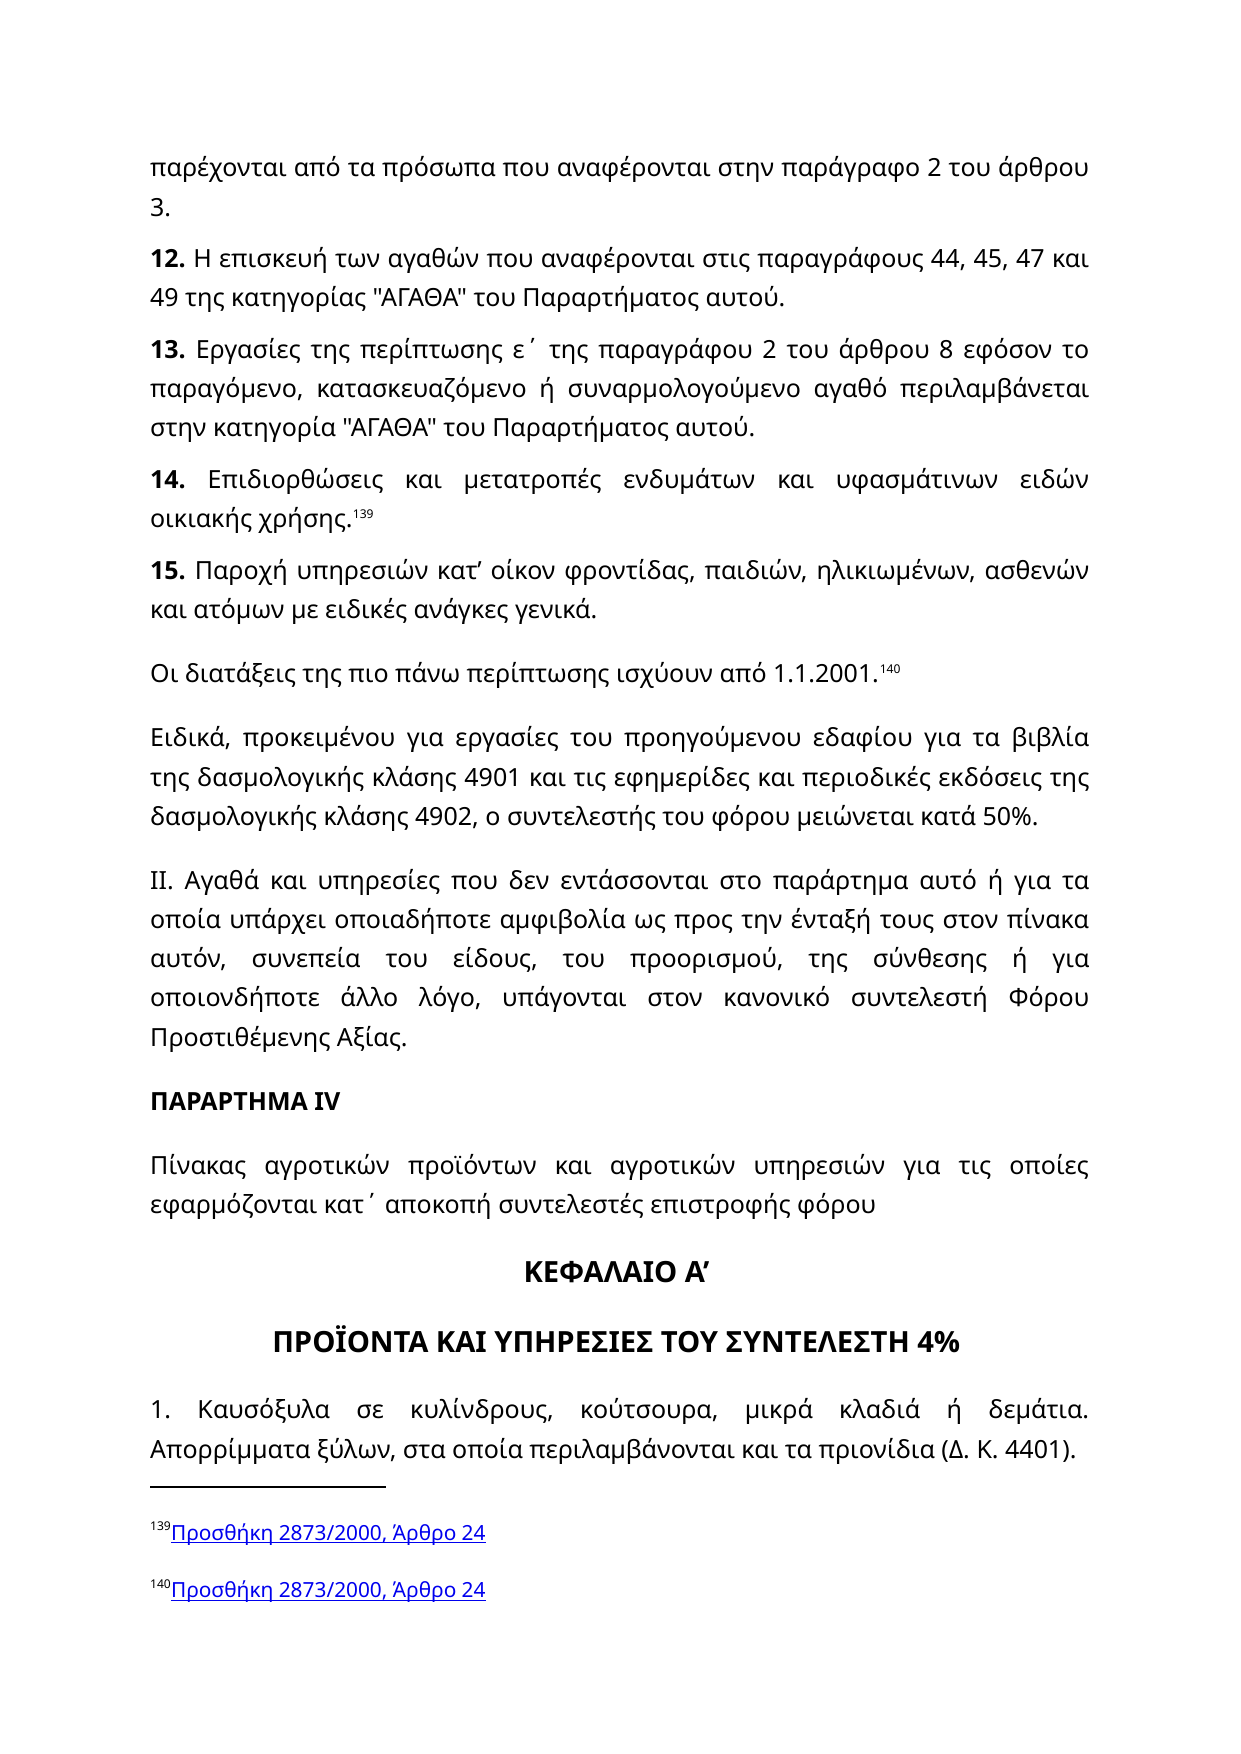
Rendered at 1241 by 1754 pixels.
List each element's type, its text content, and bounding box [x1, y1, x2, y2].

text 13. Εργασίες της περίπτωσης ε΄ της παραγράφου 2 του άρθρου 8 εφόσον το παραγόμενο, κατασκευαζόμενο ή συναρμολογούμενο αγαθό περιλαμβάνεται στην κατηγορία "ΑΓΑΘΑ" του Παραρτήματος αυτού. [150, 332, 1090, 444]
text Προσθήκη 2873/2000, Άρθρο 24 [150, 1576, 1090, 1604]
text Πίνακας αγροτικών προϊόντων και αγροτικών υπηρεσιών για τις οποίες εφαρμόζονται κατ΄ αποκοπή συντελεστές επιστροφής φόρου [150, 1147, 1090, 1221]
subtitle ΚΕΦΑΛΑΙΟ Α’ [150, 1251, 1090, 1291]
text Προσθήκη 2873/2000, Άρθρο 24 [150, 1518, 1090, 1546]
text 1. Καυσόξυλα σε κυλίνδρους, κούτσουρα, μικρά κλαδιά ή δεμάτια. Απορρίμματα ξύλων, στα οποία περιλαμβάνονται και τα πριονίδια (Δ. Κ. 4401). [150, 1392, 1090, 1465]
text ΠΑΡΑΡΤΗΜΑ IV [150, 1083, 1090, 1117]
text Ειδικά, προκειμένου για εργασίες του προηγούμενου εδαφίου για τα βιβλία της δασμολογικής κλάσης 4901 και τις εφημερίδες και περιοδικές εκδόσεις της δασμολογικής κλάσης 4902, ο συντελεστής του φόρου μειώνεται κατά 50%. [150, 720, 1090, 832]
text 12. Η επισκευή των αγαθών που αναφέρονται στις παραγράφους 44, 45, 47 και 49 της κατηγορίας "ΑΓΑΘΑ" του Παραρτήματος αυτού. [150, 241, 1090, 314]
subtitle ΠΡΟΪΟΝΤΑ ΚΑΙ ΥΠΗΡΕΣΙΕΣ ΤΟΥ ΣΥΝΤΕΛΕΣΤΗ 4% [150, 1321, 1090, 1361]
text 15. Παροχή υπηρεσιών κατ’ οίκον φροντίδας, παιδιών, ηλικιωμένων, ασθενών και ατόμων με ειδικές ανάγκες γενικά. [150, 552, 1090, 626]
text 14. Επιδιορθώσεις και μετατροπές ενδυμάτων και υφασμάτινων ειδών οικιακής χρήσης. [150, 462, 1090, 535]
text Οι διατάξεις της πιο πάνω περίπτωσης ισχύουν από 1.1.2001. [150, 656, 1090, 690]
text II. Αγαθά και υπηρεσίες που δεν εντάσσονται στο παράρτημα αυτό ή για τα οποία υπάρχει οποιαδήποτε αμφιβολία ως προς την ένταξή τους στον πίνακα αυτόν, συνεπεία του είδους, του προορισμού, της σύνθεσης ή για οποιονδήποτε άλλο λόγο, υπάγονται στον κανονικό συντελεστή Φόρου Προστιθέμενης Αξίας. [150, 862, 1090, 1053]
text παρέχονται από τα πρόσωπα που αναφέρονται στην παράγραφο 2 του άρθρου 3. [150, 150, 1090, 223]
